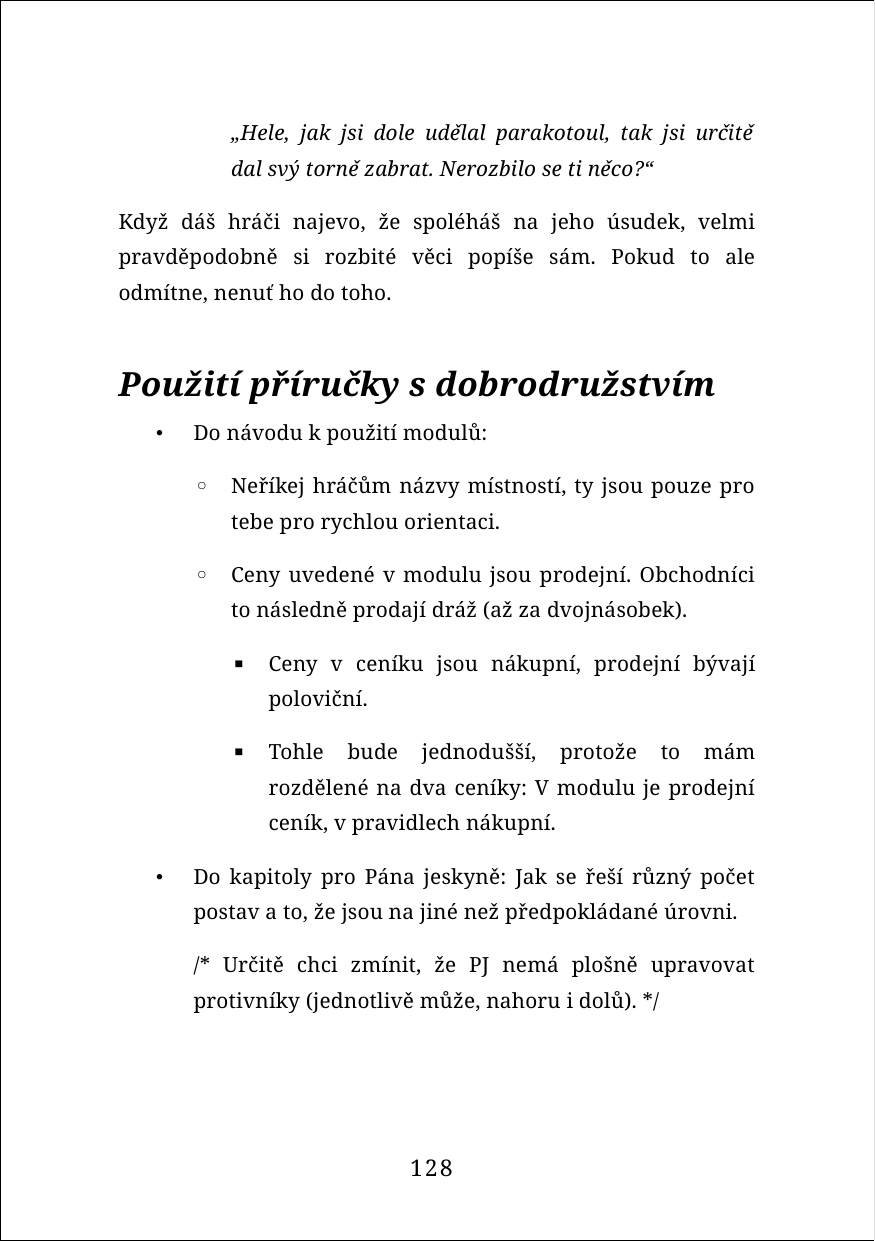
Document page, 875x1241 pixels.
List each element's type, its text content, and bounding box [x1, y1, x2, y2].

subtitle Použití příručky s dobrodružstvím [118, 361, 756, 406]
list Ceny v ceníku jsou nákupní, prodejní bývají poloviční. [231, 649, 756, 713]
list Ceny uvedené v modulu jsou prodejní. Obchodníci to následně prodají dráž (až za dvojnásobek). [193, 560, 756, 624]
list Tohle bude jednodušší, protože to mám rozdělené na dva ceníky: V modulu je prodejní ceník, v pravidlech nákupní. [231, 737, 756, 837]
list /* Určitě chci zmínit, že PJ nemá plošně upravovat protivníky (jednotlivě může, nahoru i dolů). */ [156, 951, 756, 1014]
text Když dáš hráči najevo, že spoléháš na jeho úsudek, velmi pravděpodobně si rozbité věci popíše sám. Pokud to ale odmítne, nenuť ho do toho. [118, 207, 756, 306]
list Do návodu k použití modulů: [156, 418, 756, 446]
list Neříkej hráčům názvy místností, ty jsou pouze pro tebe pro rychlou orientaci. [193, 471, 756, 535]
list Do kapitoly pro Pána jeskyně: Jak se řeší různý počet postav a to, že jsou na jiné než předpokládané úrovni. [156, 862, 756, 926]
list „Hele, jak jsi dole udělal parakotoul, tak jsi určitě dal svý torně zabrat. Nerozbilo se ti něco?“ [193, 118, 756, 182]
